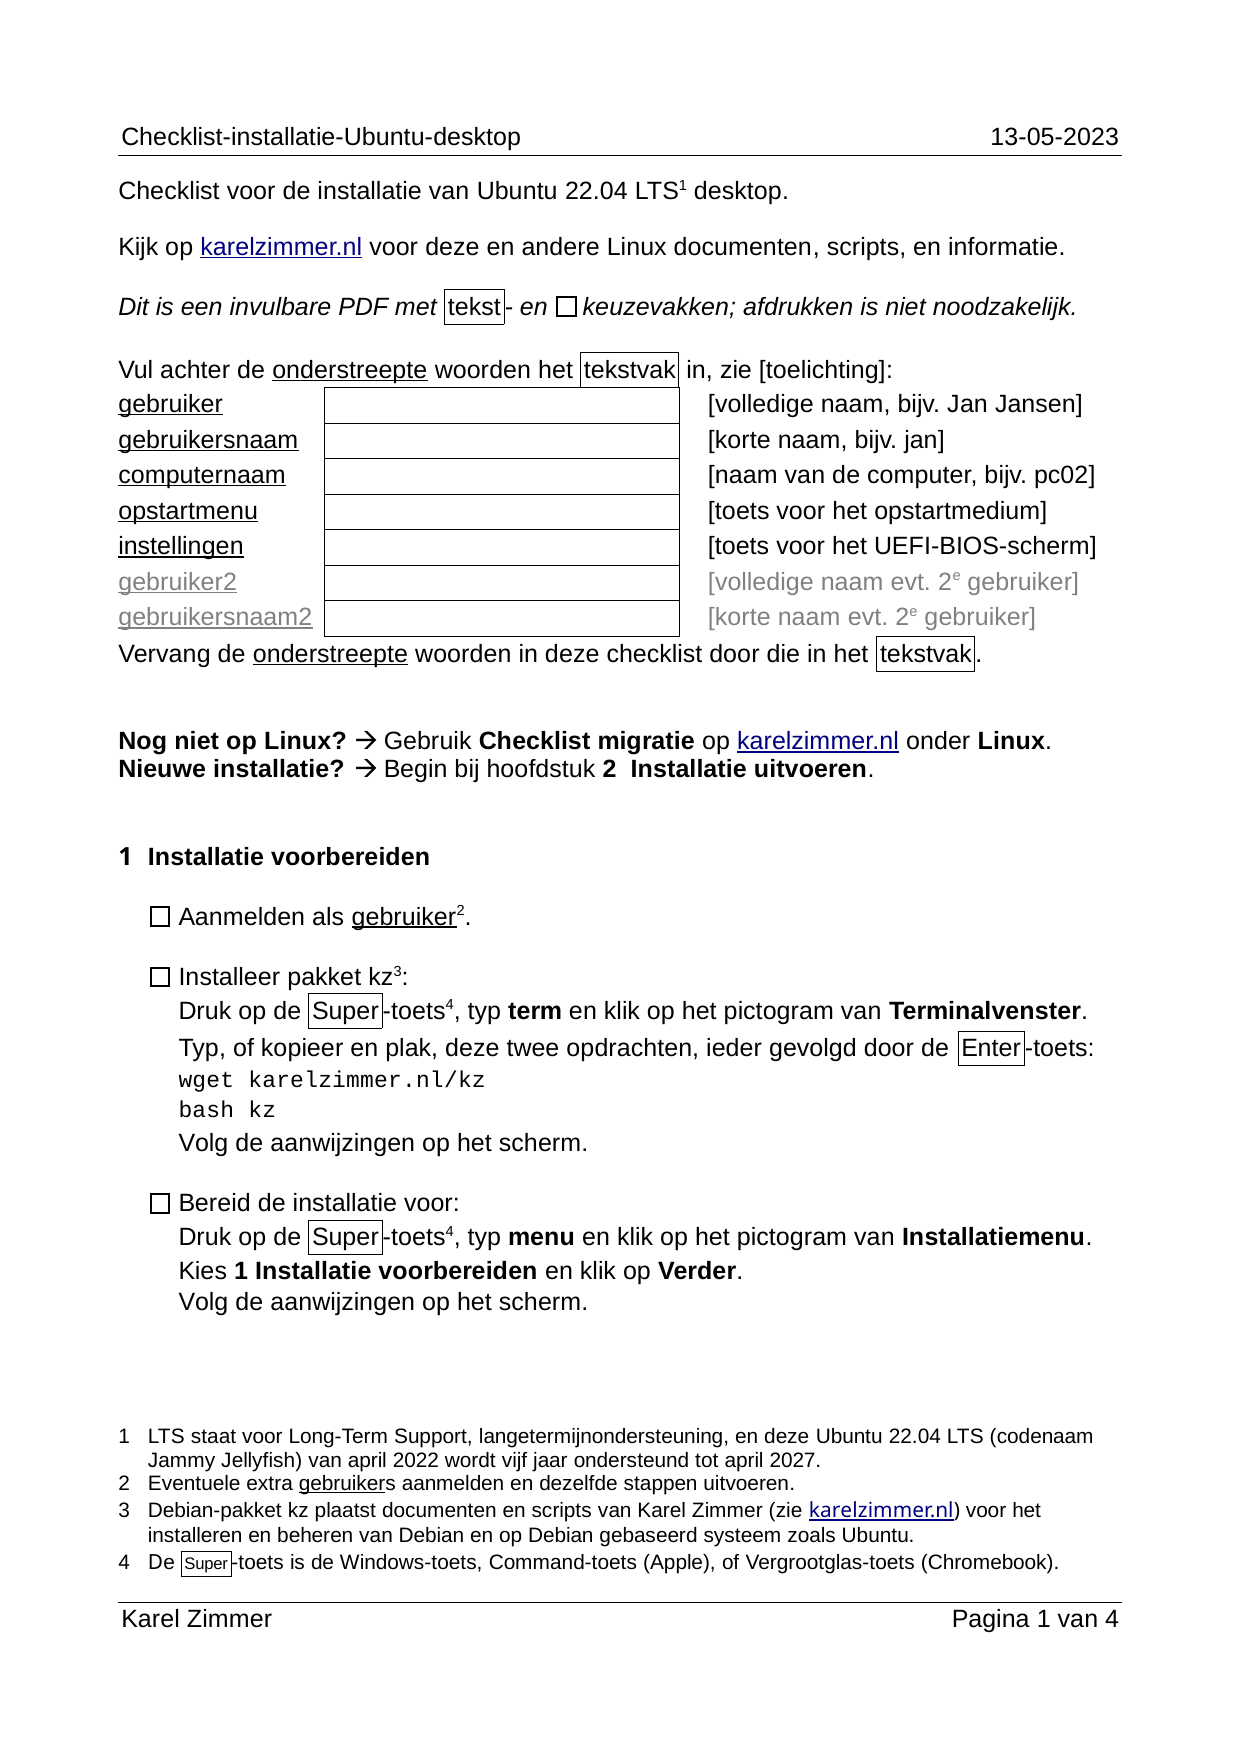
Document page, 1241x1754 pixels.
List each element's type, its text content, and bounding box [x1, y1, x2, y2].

text [korte naam evt. 2e gebruiker] [680, 601, 1122, 636]
table_cell [177, 1158, 1120, 1188]
text [volledige naam, bijv. Jan Jansen] [680, 387, 1122, 423]
table_cell [141, 1030, 177, 1067]
text tekstvak [877, 637, 974, 671]
text INSTELLINGEN [118, 529, 324, 565]
table_cell Volg de aanwijzingen op het scherm. [177, 1128, 1120, 1158]
table_cell [177, 932, 1120, 962]
table_cell [141, 1188, 177, 1218]
text Nog niet op Linux?  Gebruik Checklist migratie op karelzimmer.nl onder Linux. [118, 727, 1122, 755]
table_cell [141, 1158, 177, 1188]
text Vervang de ONDERSTREEPTE woorden in deze checklist door die in het [118, 636, 876, 671]
text Kijk op karelzimmer.nl voor deze en andere Linux documenten, scripts, en informatie. [118, 233, 1122, 261]
table_cell [141, 1067, 177, 1097]
table_cell Druk op de Super-toets4, typ menu en klik op het pictogram van Installatiemenu. [177, 1219, 1120, 1256]
text Nieuwe installatie?  Begin bij hoofdstuk 2 Installatie uitvoeren. [118, 755, 1122, 783]
text gebruikersnaam [118, 423, 324, 458]
table_cell Kies 1 Installatie voorbereiden en klik op Verder. [177, 1256, 1120, 1286]
table_cell Typ, of kopieer en plak, deze twee opdrachten, ieder gevolgd door de Enter-toets: [177, 1030, 1120, 1067]
text [naam van de computer, bijv. pc02] [680, 458, 1122, 494]
text tekst- [445, 290, 504, 324]
table_cell [141, 992, 177, 1029]
table_cell Volg de aanwijzingen op het scherm. [177, 1286, 1120, 1317]
list Installatie voorbereiden [118, 839, 1122, 873]
text in, zie [toelichting]: [679, 352, 1122, 387]
table_cell wget karelzimmer.nl/kz [177, 1067, 1120, 1097]
table_cell [141, 1286, 177, 1317]
text COMPUTERNAAM [118, 458, 324, 494]
table_cell Bereid de installatie voor: [177, 1188, 1120, 1218]
text LTS staat voor Long-Term Support, langetermijnondersteuning, en deze Ubuntu 22.04 LTS (codenaam Jammy Jellyfish) van april 2022 wordt vijf jaar ondersteund tot april 2027. [118, 1424, 1122, 1472]
text tekstvak [581, 353, 678, 387]
table_cell [141, 1219, 177, 1256]
table_cell [141, 932, 177, 962]
table_cell [141, 962, 177, 992]
text [toets voor het opstartmedium] [680, 494, 1122, 529]
text OPSTARTMEnU [118, 494, 324, 529]
text [toets voor het UEFI-BIOS-scherm] [680, 529, 1122, 565]
table_cell Druk op de Super-toets, typ term en klik op het pictogram van Terminalvenster. [177, 992, 1120, 1029]
text . [975, 636, 1122, 671]
table_cell [141, 1128, 177, 1158]
text en keuzevakken; afdrukken is niet noodzakelijk. [505, 289, 1122, 324]
table_cell [141, 1256, 177, 1286]
text [volledige naam evt. 2e gebruiker] [680, 565, 1122, 601]
table_cell [141, 1097, 177, 1128]
text Dit is een invulbare PDF met [118, 289, 444, 324]
text [korte naam, bijv. jan] [680, 423, 1122, 458]
text GEBRUIKER2 [118, 565, 324, 601]
table_header [141, 901, 177, 932]
text Vul achter de ONDERSTREEPTE woorden het [118, 352, 580, 387]
table_cell bash kz [177, 1097, 1120, 1128]
text Checklist voor de installatie van Ubuntu 22.04 LTS desktop. [118, 177, 1122, 205]
table_header Aanmelden als gebruiker. [177, 901, 1120, 932]
text GEBRUIKERSNaaM2 [118, 601, 324, 636]
text GEBRUIKER [118, 387, 324, 423]
table_cell Installeer pakket kz: [177, 962, 1120, 992]
